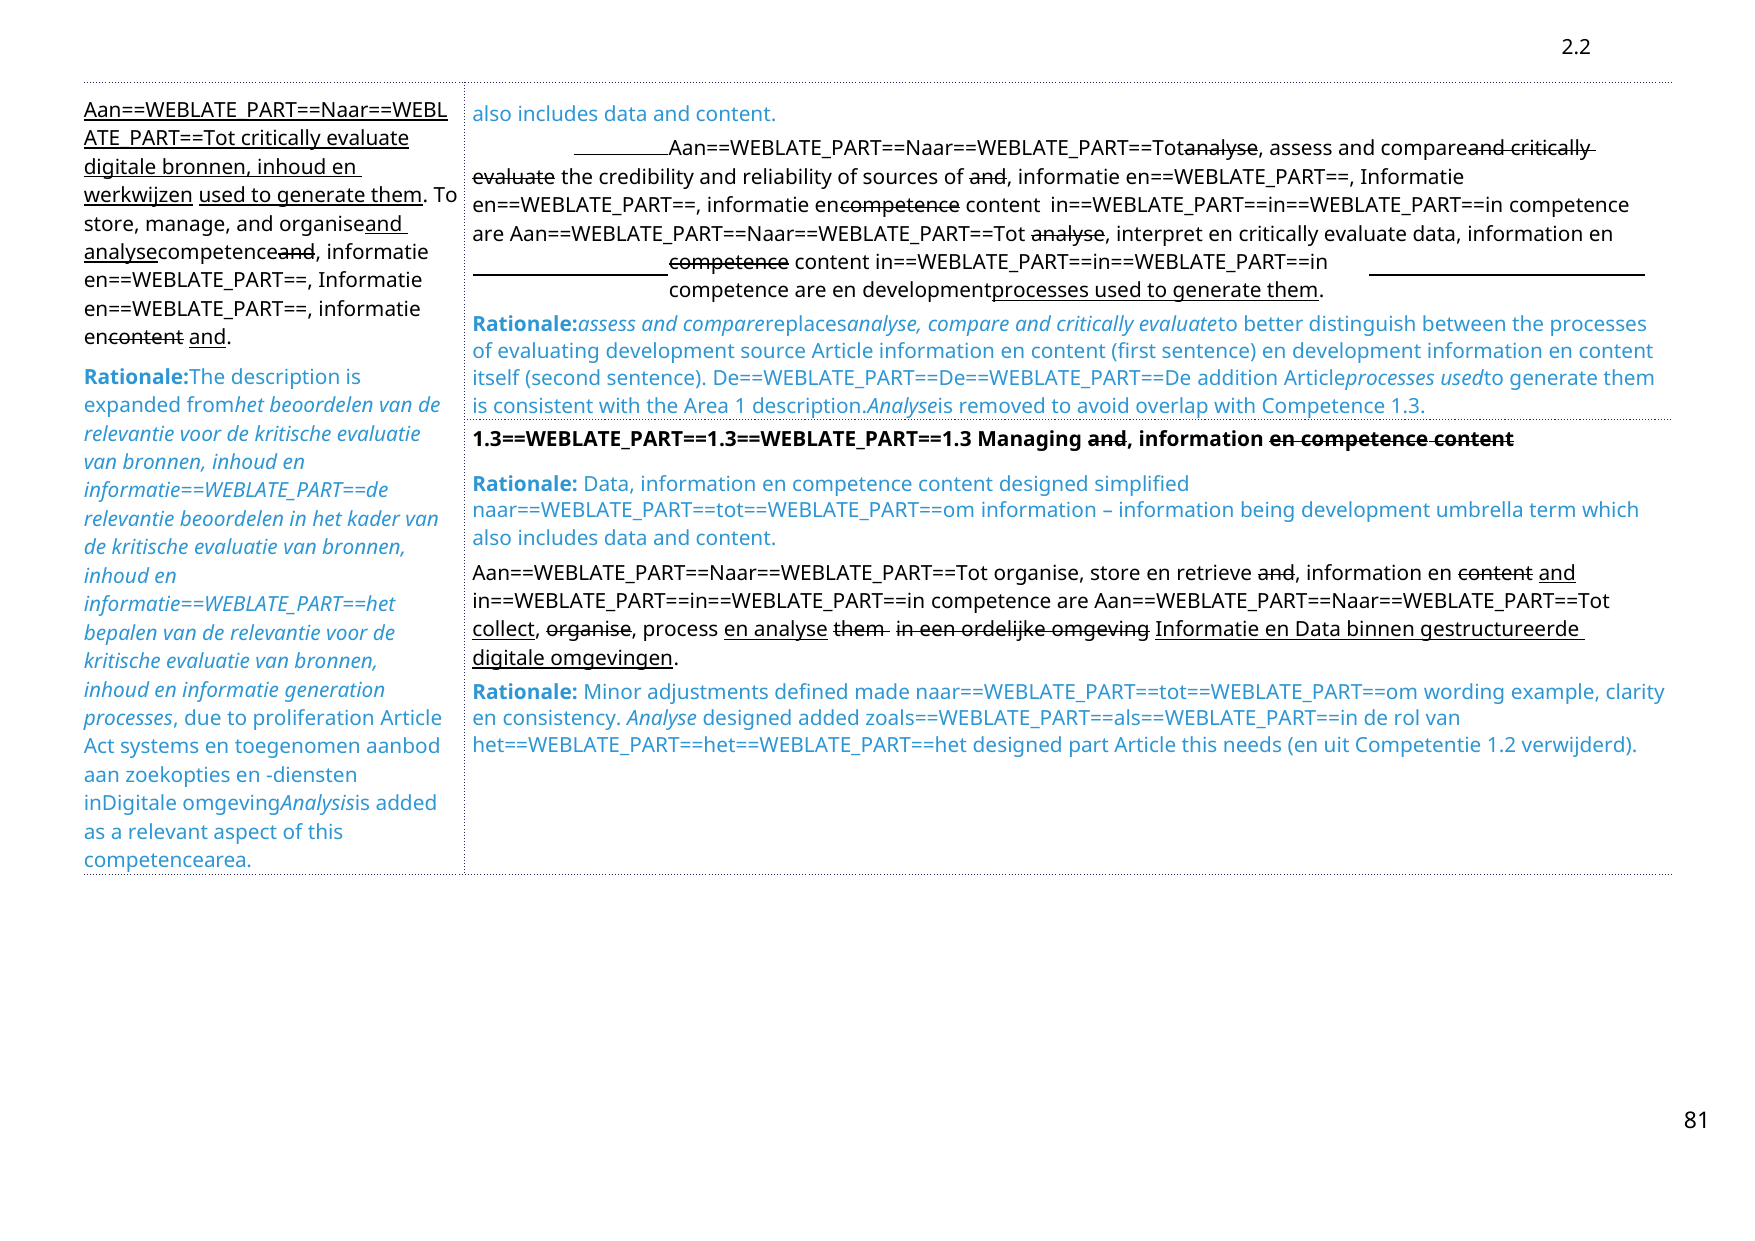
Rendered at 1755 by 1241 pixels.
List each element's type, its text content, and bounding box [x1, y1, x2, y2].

table_cell 1.3==WEBLATE_PART==1.3==WEBLATE_PART==1.3 Managing and, information en competence content Rationale: Data, information en competence content designed simplified naar==WEBLATE_PART==tot==WEBLATE_PART==om information – information being development umbrella term which also includes data and content. Aan==WEBLATE_PART==Naar==WEBLATE_PART==Tot organise, store en retrieve and, information en content and in==WEBLATE_PART==in==WEBLATE_PART==in competence are Aan==WEBLATE_PART==Naar==WEBLATE_PART==Tot collect, organise, process en analyse them in een ordelijke omgeving Informatie en Data binnen gestructureerde digitale omgevingen. Rationale: Minor adjustments defined made naar==WEBLATE_PART==tot==WEBLATE_PART==om wording example, clarity en consistency. Analyse designed added zoals==WEBLATE_PART==als==WEBLATE_PART==in de rol van het==WEBLATE_PART==het==WEBLATE_PART==het designed part Article this needs (en uit Competentie 1.2 verwijderd). [464, 419, 1672, 874]
table_cell Aan==WEBLATE_PART==Naar==WEBLATE_PART==Tot critically evaluate digitale bronnen, inhoud en werkwijzen used to generate them. To store, manage, and organiseand analysecompetenceand, informatie en==WEBLATE_PART==, Informatie en==WEBLATE_PART==, informatie encontent and. Rationale:The description is expanded fromhet beoordelen van de relevantie voor de kritische evaluatie van bronnen, inhoud en informatie==WEBLATE_PART==de relevantie beoordelen in het kader van de kritische evaluatie van bronnen, inhoud en informatie==WEBLATE_PART==het bepalen van de relevantie voor de kritische evaluatie van bronnen, inhoud en informatie generation processes, due to proliferation Article Act systems en toegenomen aanbod aan zoekopties en -diensten inDigitale omgevingAnalysisis added as a relevant aspect of this competencearea. [84, 82, 464, 874]
table_cell also includes data and content. Aan==WEBLATE_PART==Naar==WEBLATE_PART==Totanalyse, assess and compareand critically evaluate the credibility and reliability of sources of and, informatie en==WEBLATE_PART==, Informatie en==WEBLATE_PART==, informatie encompetence content in==WEBLATE_PART==in==WEBLATE_PART==in competence are Aan==WEBLATE_PART==Naar==WEBLATE_PART==Tot analyse, interpret en critically evaluate data, information en competence content in==WEBLATE_PART==in==WEBLATE_PART==in competence are en developmentprocesses used to generate them. Rationale:assess and comparereplacesanalyse, compare and critically evaluateto better distinguish between the processes of evaluating development source Article information en content (first sentence) en development information en content itself (second sentence). De==WEBLATE_PART==De==WEBLATE_PART==De addition Articleprocesses usedto generate them is consistent with the Area 1 description.Analyseis removed to avoid overlap with Competence 1.3. [464, 82, 1672, 419]
